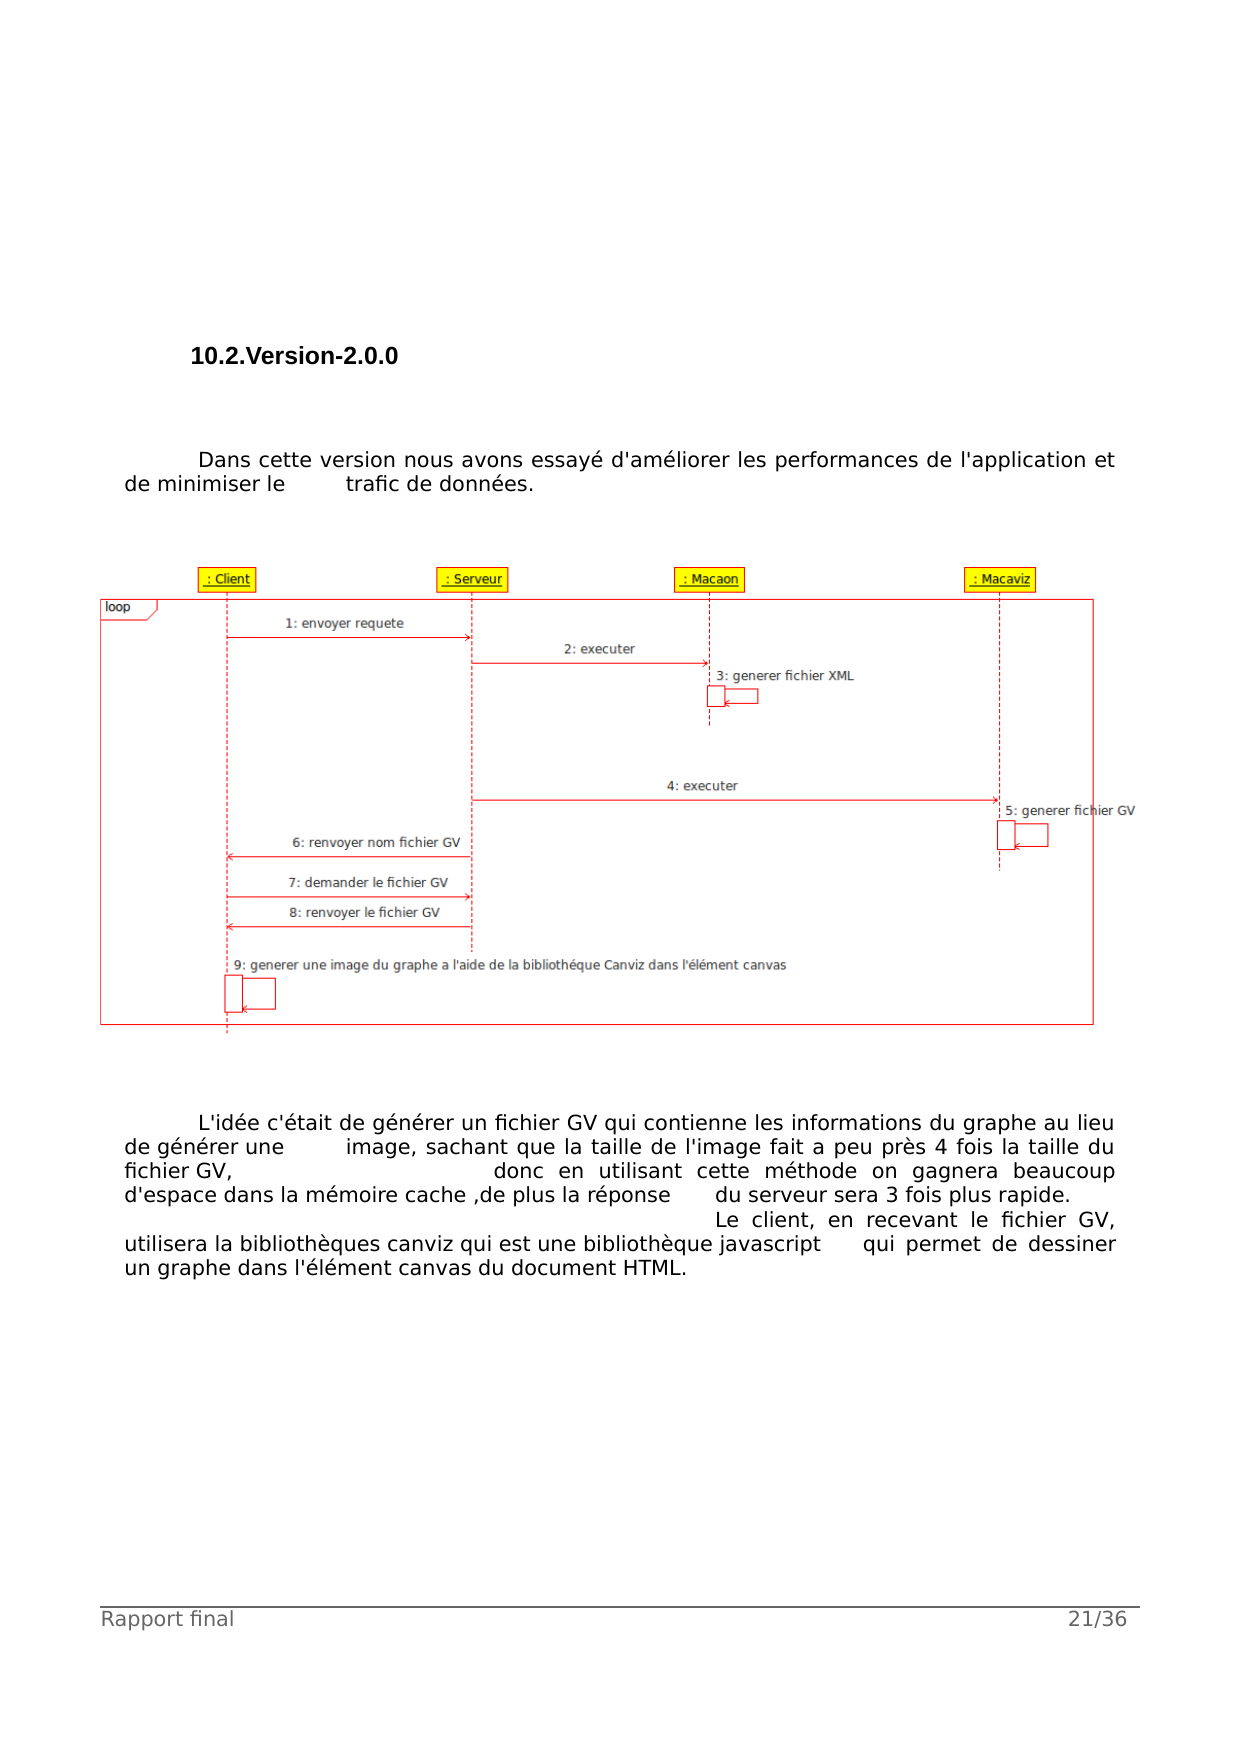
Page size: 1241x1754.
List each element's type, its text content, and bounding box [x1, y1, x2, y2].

picture [100, 567, 1140, 1057]
subtitle 10.2.Version-2.0.0 [100, 341, 1140, 370]
text L'idée c'était de générer un fichier GV qui contienne les informations du graphe au lieu de générer une image, sachant que la taille de l'image fait a peu près 4 fois la taille du fichier GV, donc en utilisant cette méthode on gagnera beaucoup d'espace dans la mémoire cache ,de plus la réponse du serveur sera 3 fois plus rapide. Le client, en recevant le fichier GV, utilisera la bibliothèques canviz qui est une bibliothèque javascript qui permet de dessiner un graphe dans l'élément canvas du document HTML. [124, 1111, 1116, 1281]
text Dans cette version nous avons essayé d'améliorer les performances de l'application et de minimiser le trafic de données. [124, 448, 1116, 496]
